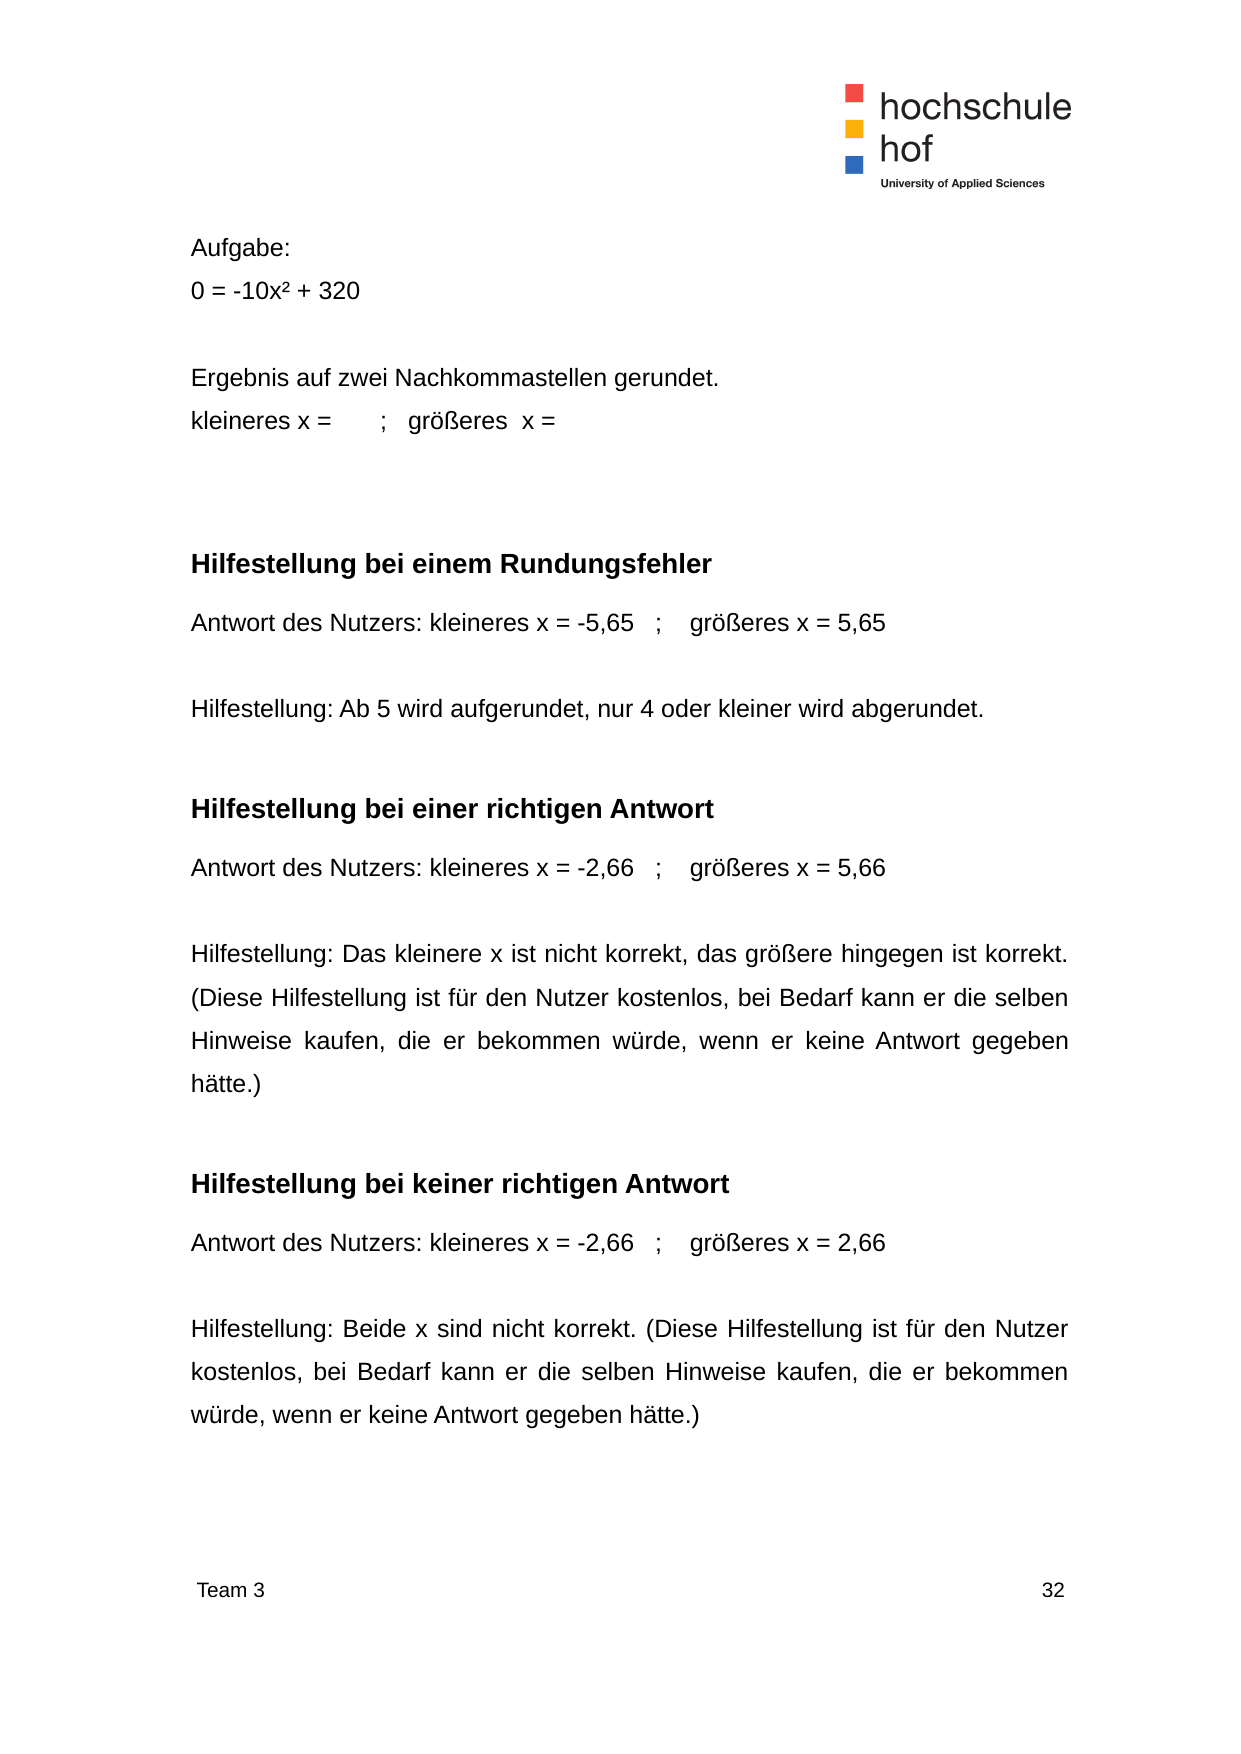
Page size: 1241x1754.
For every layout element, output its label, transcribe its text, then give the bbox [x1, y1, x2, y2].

text kleineres x = ; größeres x = [191, 406, 1070, 434]
text Aufgabe: [191, 233, 1070, 262]
picture [845, 84, 1071, 189]
text Antwort des Nutzers: kleineres x = -2,66 ; größeres x = 5,66 [191, 853, 1070, 882]
text Hilfestellung: Beide x sind nicht korrekt. (Diese Hilfestellung ist für den Nutzer kostenlos, bei Bedarf kann er die selben Hinweise kaufen, die er bekommen würde, wenn er keine Antwort gegeben hätte.) [191, 1314, 1070, 1429]
text 0 = -10x² + 320 [191, 276, 1070, 305]
subtitle Hilfestellung bei keiner richtigen Antwort [191, 1167, 1070, 1199]
text Ergebnis auf zwei Nachkommastellen gerundet. [191, 362, 1070, 391]
text Hilfestellung: Ab 5 wird aufgerundet, nur 4 oder kleiner wird abgerundet. [191, 694, 1070, 723]
text Hilfestellung: Das kleinere x ist nicht korrekt, das größere hingegen ist korrekt. (Diese Hilfestellung ist für den Nutzer kostenlos, bei Bedarf kann er die selben Hinweise kaufen, die er bekommen würde, wenn er keine Antwort gegeben hätte.) [191, 939, 1070, 1097]
subtitle Hilfestellung bei einer richtigen Antwort [191, 793, 1070, 825]
subtitle Hilfestellung bei einem Rundungsfehler [191, 547, 1070, 579]
text Antwort des Nutzers: kleineres x = -2,66 ; größeres x = 2,66 [191, 1228, 1070, 1257]
text Antwort des Nutzers: kleineres x = -5,65 ; größeres x = 5,65 [191, 608, 1070, 637]
